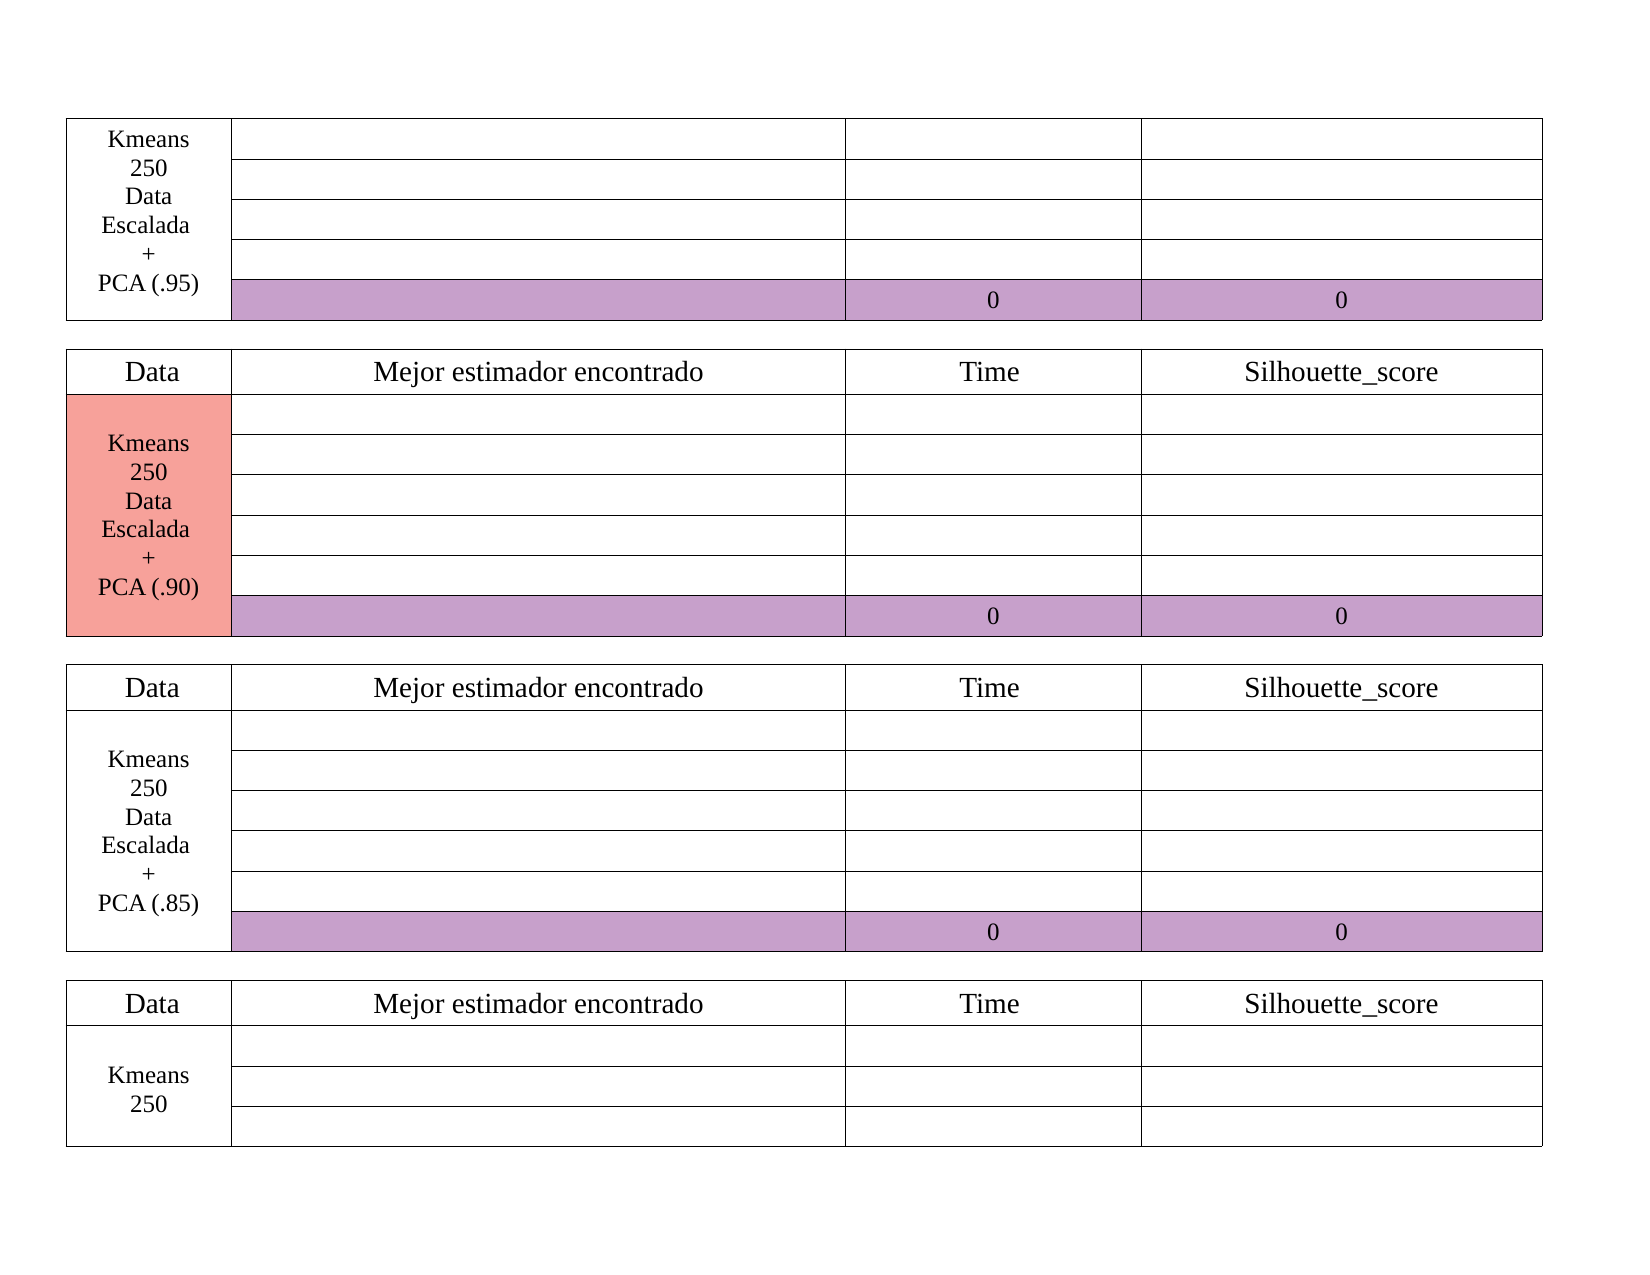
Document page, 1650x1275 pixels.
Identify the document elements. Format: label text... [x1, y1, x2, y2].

table_cell [846, 711, 1141, 750]
table_cell [232, 160, 845, 199]
table_cell [1142, 1026, 1542, 1066]
table_cell [232, 280, 845, 320]
table_cell [1142, 160, 1542, 199]
table_cell [232, 596, 845, 636]
table_cell [232, 1107, 845, 1146]
table_cell [1142, 435, 1542, 474]
table_cell [846, 240, 1141, 279]
table_cell [232, 556, 845, 595]
table_header Time [846, 350, 1141, 394]
table_cell [1142, 475, 1542, 514]
table_cell 0 [846, 912, 1141, 951]
table_header Mejor estimador encontrado [232, 665, 845, 709]
table_cell Kmeans 250 [67, 1026, 231, 1146]
table_cell [846, 119, 1141, 158]
table_header Data [67, 350, 231, 394]
table_cell [1142, 556, 1542, 595]
table_cell [232, 475, 845, 514]
table_cell 0 [1142, 596, 1542, 636]
table_cell [846, 1067, 1141, 1106]
table_cell [232, 200, 845, 239]
table_cell [846, 1107, 1141, 1146]
table_cell Kmeans 250 Data Escalada + PCA (.85) [67, 711, 231, 951]
table_cell [232, 791, 845, 830]
table_cell [1142, 831, 1542, 871]
table_header Time [846, 665, 1141, 709]
table_cell [232, 435, 845, 474]
table_header Silhouette_score [1142, 981, 1542, 1025]
table_cell [846, 516, 1141, 555]
table_cell [1142, 751, 1542, 790]
table_cell [1142, 395, 1542, 434]
table_cell [846, 831, 1141, 871]
table_cell [846, 475, 1141, 514]
table_cell [232, 751, 845, 790]
table_cell [846, 160, 1141, 199]
table_cell [1142, 200, 1542, 239]
table_cell [846, 872, 1141, 911]
table_cell [232, 119, 845, 158]
table_cell [1142, 1107, 1542, 1146]
table_cell [1142, 516, 1542, 555]
table_header Silhouette_score [1142, 350, 1542, 394]
table_cell [232, 1026, 845, 1066]
table_cell [846, 751, 1141, 790]
table_cell 0 [846, 280, 1141, 320]
table_cell [846, 200, 1141, 239]
table_cell [232, 516, 845, 555]
table_cell [1142, 240, 1542, 279]
table_cell [232, 395, 845, 434]
table_cell [232, 912, 845, 951]
table_cell [232, 240, 845, 279]
table_header Mejor estimador encontrado [232, 350, 845, 394]
table_cell [1142, 791, 1542, 830]
table_cell [232, 711, 845, 750]
table_cell 0 [1142, 912, 1542, 951]
table_header Data [67, 981, 231, 1025]
table_cell [232, 872, 845, 911]
table_header Silhouette_score [1142, 665, 1542, 709]
table_cell [846, 435, 1141, 474]
table_cell Kmeans 250 Data Escalada + PCA (.95) [67, 119, 231, 320]
table_cell [1142, 711, 1542, 750]
table_cell [232, 1067, 845, 1106]
table_cell 0 [846, 596, 1141, 636]
table_cell [846, 1026, 1141, 1066]
table_cell Kmeans 250 Data Escalada + PCA (.90) [67, 395, 231, 636]
table_cell [1142, 872, 1542, 911]
table_header Data [67, 665, 231, 709]
table_cell [1142, 119, 1542, 158]
table_header Time [846, 981, 1141, 1025]
table_header Mejor estimador encontrado [232, 981, 845, 1025]
table_cell [846, 791, 1141, 830]
table_cell [232, 831, 845, 871]
table_cell [846, 556, 1141, 595]
table_cell [846, 395, 1141, 434]
table_cell [1142, 1067, 1542, 1106]
table_cell 0 [1142, 280, 1542, 320]
